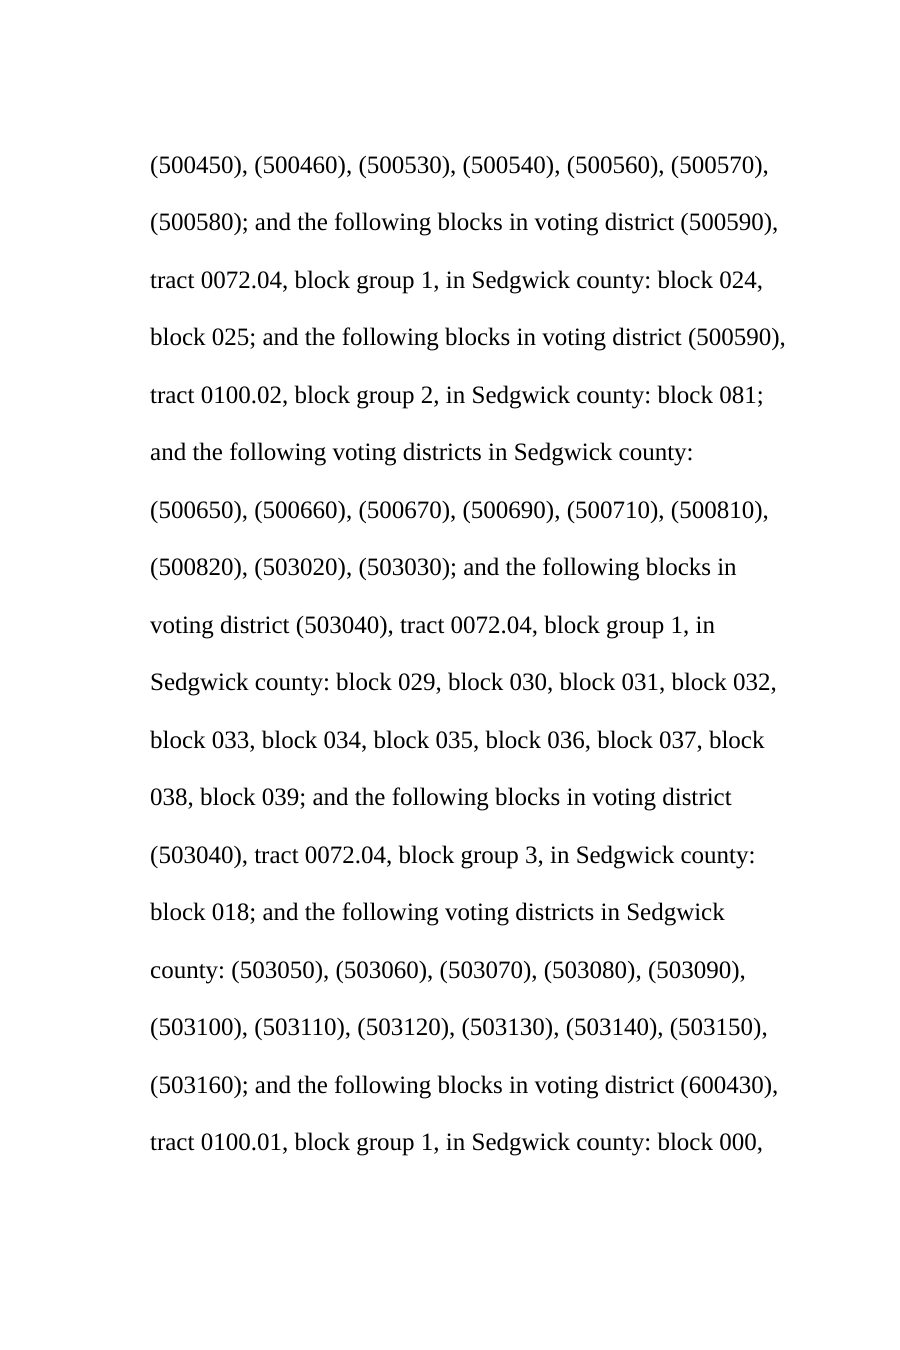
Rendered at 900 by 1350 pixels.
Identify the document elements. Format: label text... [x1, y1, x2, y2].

text (500450), (500460), (500530), (500540), (500560), (500570), (500580); and the following blocks in voting district (500590), tract 0072.04, block group 1, in Sedgwick county: block 024, block 025; and the following blocks in voting district (500590), tract 0100.02, block group 2, in Sedgwick county: block 081; and the following voting districts in Sedgwick county: (500650), (500660), (500670), (500690), (500710), (500810), (500820), (503020), (503030); and the following blocks in voting district (503040), tract 0072.04, block group 1, in Sedgwick county: block 029, block 030, block 031, block 032, block 033, block 034, block 035, block 036, block 037, block 038, block 039; and the following blocks in voting district (503040), tract 0072.04, block group 3, in Sedgwick county: block 018; and the following voting districts in Sedgwick county: (503050), (503060), (503070), (503080), (503090), (503100), (503110), (503120), (503130), (503140), (503150), (503160); and the following blocks in voting district (600430), tract 0100.01, block group 1, in Sedgwick county: block 000, [150, 150, 787, 1156]
